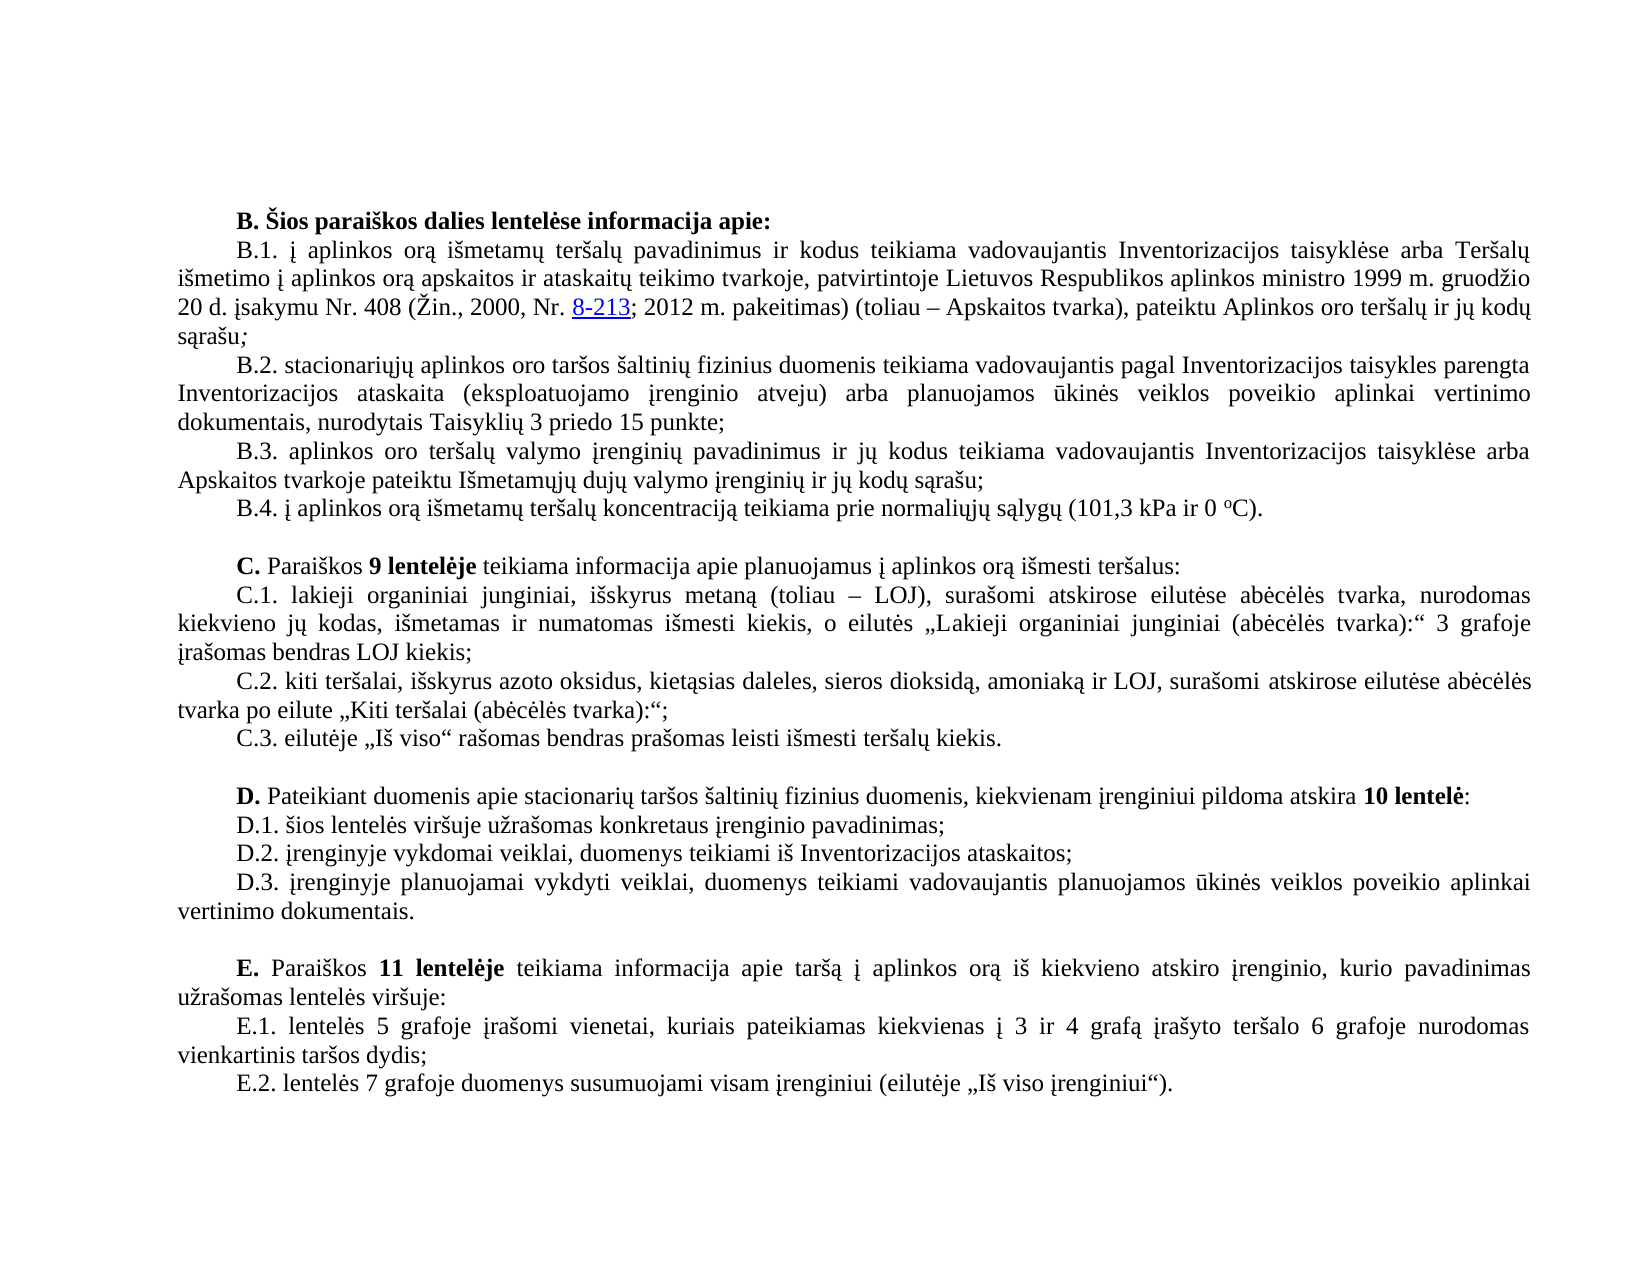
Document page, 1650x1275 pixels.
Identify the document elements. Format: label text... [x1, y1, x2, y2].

text B.4. į aplinkos orą išmetamų teršalų koncentraciją teikiama prie normaliųjų sąlygų (101,3 kPa ir 0 oC). [177, 493, 1532, 522]
text B.2. stacionariųjų aplinkos oro taršos šaltinių fizinius duomenis teikiama vadovaujantis pagal Inventorizacijos taisykles parengta Inventorizacijos ataskaita (eksploatuojamo įrenginio atveju) arba planuojamos ūkinės veiklos poveikio aplinkai vertinimo dokumentais, nurodytais Taisyklių 3 priedo 15 punkte; [177, 350, 1532, 436]
text C.3. eilutėje „Iš viso“ rašomas bendras prašomas leisti išmesti teršalų kiekis. [177, 723, 1532, 752]
text D.2. įrenginyje vykdomai veiklai, duomenys teikiami iš Inventorizacijos ataskaitos; [177, 838, 1532, 867]
text C.2. kiti teršalai, išskyrus azoto oksidus, kietąsias daleles, sieros dioksidą, amoniaką ir LOJ, surašomi atskirose eilutėse abėcėlės tvarka po eilute „Kiti teršalai (abėcėlės tvarka):“; [177, 666, 1532, 723]
text E.2. lentelės 7 grafoje duomenys susumuojami visam įrenginiui (eilutėje „Iš viso įrenginiui“). [177, 1068, 1532, 1097]
text E. Paraiškos 11 lentelėje teikiama informacija apie taršą į aplinkos orą iš kiekvieno atskiro įrenginio, kurio pavadinimas užrašomas lentelės viršuje: [177, 953, 1532, 1011]
text C.1. lakieji organiniai junginiai, išskyrus metaną (toliau – LOJ), surašomi atskirose eilutėse abėcėlės tvarka, nurodomas kiekvieno jų kodas, išmetamas ir numatomas išmesti kiekis, o eilutės „Lakieji organiniai junginiai (abėcėlės tvarka):“ 3 grafoje įrašomas bendras LOJ kiekis; [177, 580, 1532, 666]
text B.1. į aplinkos orą išmetamų teršalų pavadinimus ir kodus teikiama vadovaujantis Inventorizacijos taisyklėse arba Teršalų išmetimo į aplinkos orą apskaitos ir ataskaitų teikimo tvarkoje, patvirtintoje Lietuvos Respublikos aplinkos ministro 1999 m. gruodžio 20 d. įsakymu Nr. 408 (Žin., 2000, Nr. 8-213; 2012 m. pakeitimas) (toliau – Apskaitos tvarka), pateiktu Aplinkos oro teršalų ir jų kodų sąrašu; [177, 235, 1532, 350]
text C. Paraiškos 9 lentelėje teikiama informacija apie planuojamus į aplinkos orą išmesti teršalus: [177, 551, 1532, 580]
text E.1. lentelės 5 grafoje įrašomi vienetai, kuriais pateikiamas kiekvienas į 3 ir 4 grafą įrašyto teršalo 6 grafoje nurodomas vienkartinis taršos dydis; [177, 1011, 1532, 1068]
text D. Pateikiant duomenis apie stacionarių taršos šaltinių fizinius duomenis, kiekvienam įrenginiui pildoma atskira 10 lentelė: [177, 781, 1532, 810]
text D.1. šios lentelės viršuje užrašomas konkretaus įrenginio pavadinimas; [177, 810, 1532, 838]
text B. Šios paraiškos dalies lentelėse informacija apie: [177, 206, 1532, 235]
text B.3. aplinkos oro teršalų valymo įrenginių pavadinimus ir jų kodus teikiama vadovaujantis Inventorizacijos taisyklėse arba Apskaitos tvarkoje pateiktu Išmetamųjų dujų valymo įrenginių ir jų kodų sąrašu; [177, 436, 1532, 493]
text D.3. įrenginyje planuojamai vykdyti veiklai, duomenys teikiami vadovaujantis planuojamos ūkinės veiklos poveikio aplinkai vertinimo dokumentais. [177, 867, 1532, 925]
